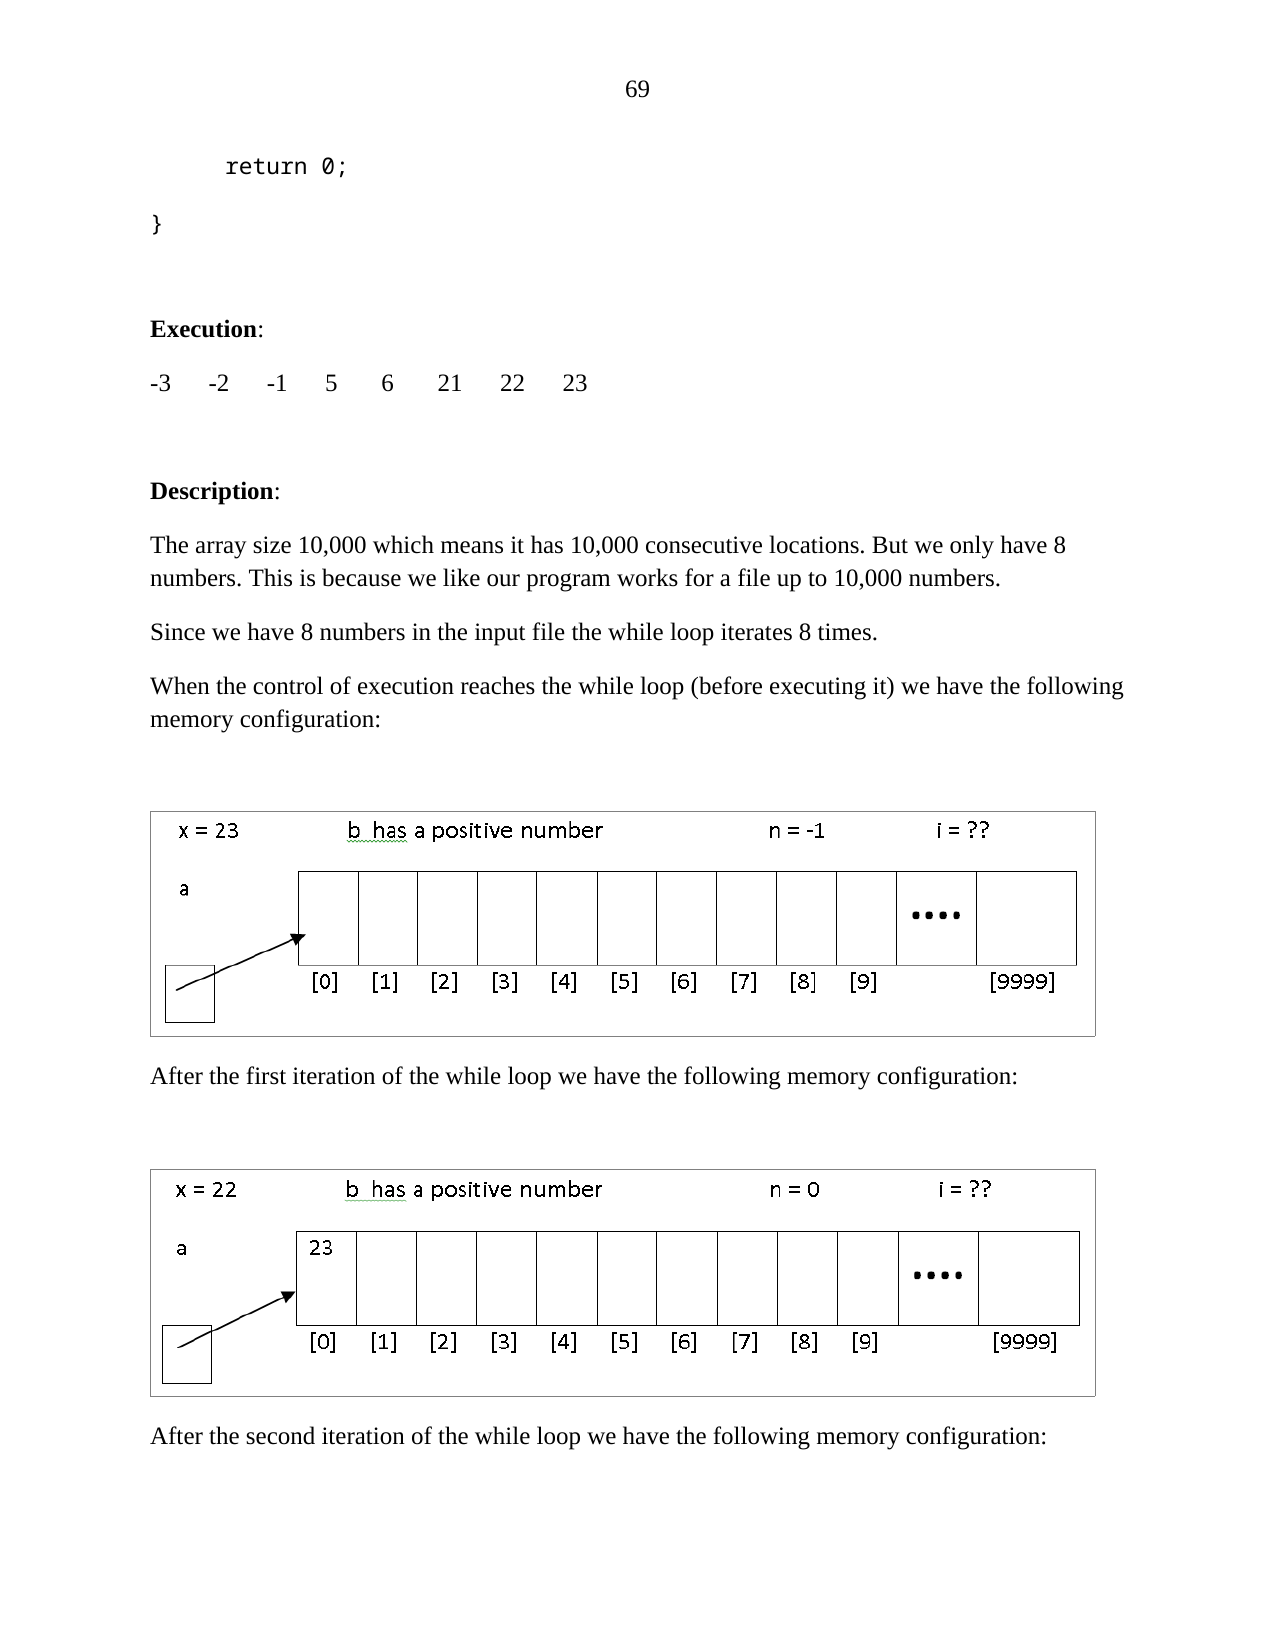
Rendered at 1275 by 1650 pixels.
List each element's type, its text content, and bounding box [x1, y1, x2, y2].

picture [151, 812, 1095, 1036]
picture [151, 1170, 1095, 1396]
text The array size 10,000 which means it has 10,000 consecutive locations. But we only have 8 numbers. This is because we like our program works for a file up to 10,000 numbers. [150, 530, 1125, 592]
text -3 -2 -1 5 6 21 22 23 [150, 368, 1125, 397]
text After the second iteration of the while loop we have the following memory configuration: [150, 1421, 1125, 1450]
text Description: [150, 476, 1125, 505]
text } [150, 207, 1125, 238]
text When the control of execution reaches the while loop (before executing it) we have the following memory configuration: [150, 671, 1125, 732]
text Execution: [150, 314, 1125, 343]
text Since we have 8 numbers in the input file the while loop iterates 8 times. [150, 617, 1125, 646]
text return 0; [150, 150, 1125, 181]
text After the first iteration of the while loop we have the following memory configuration: [150, 1061, 1125, 1090]
